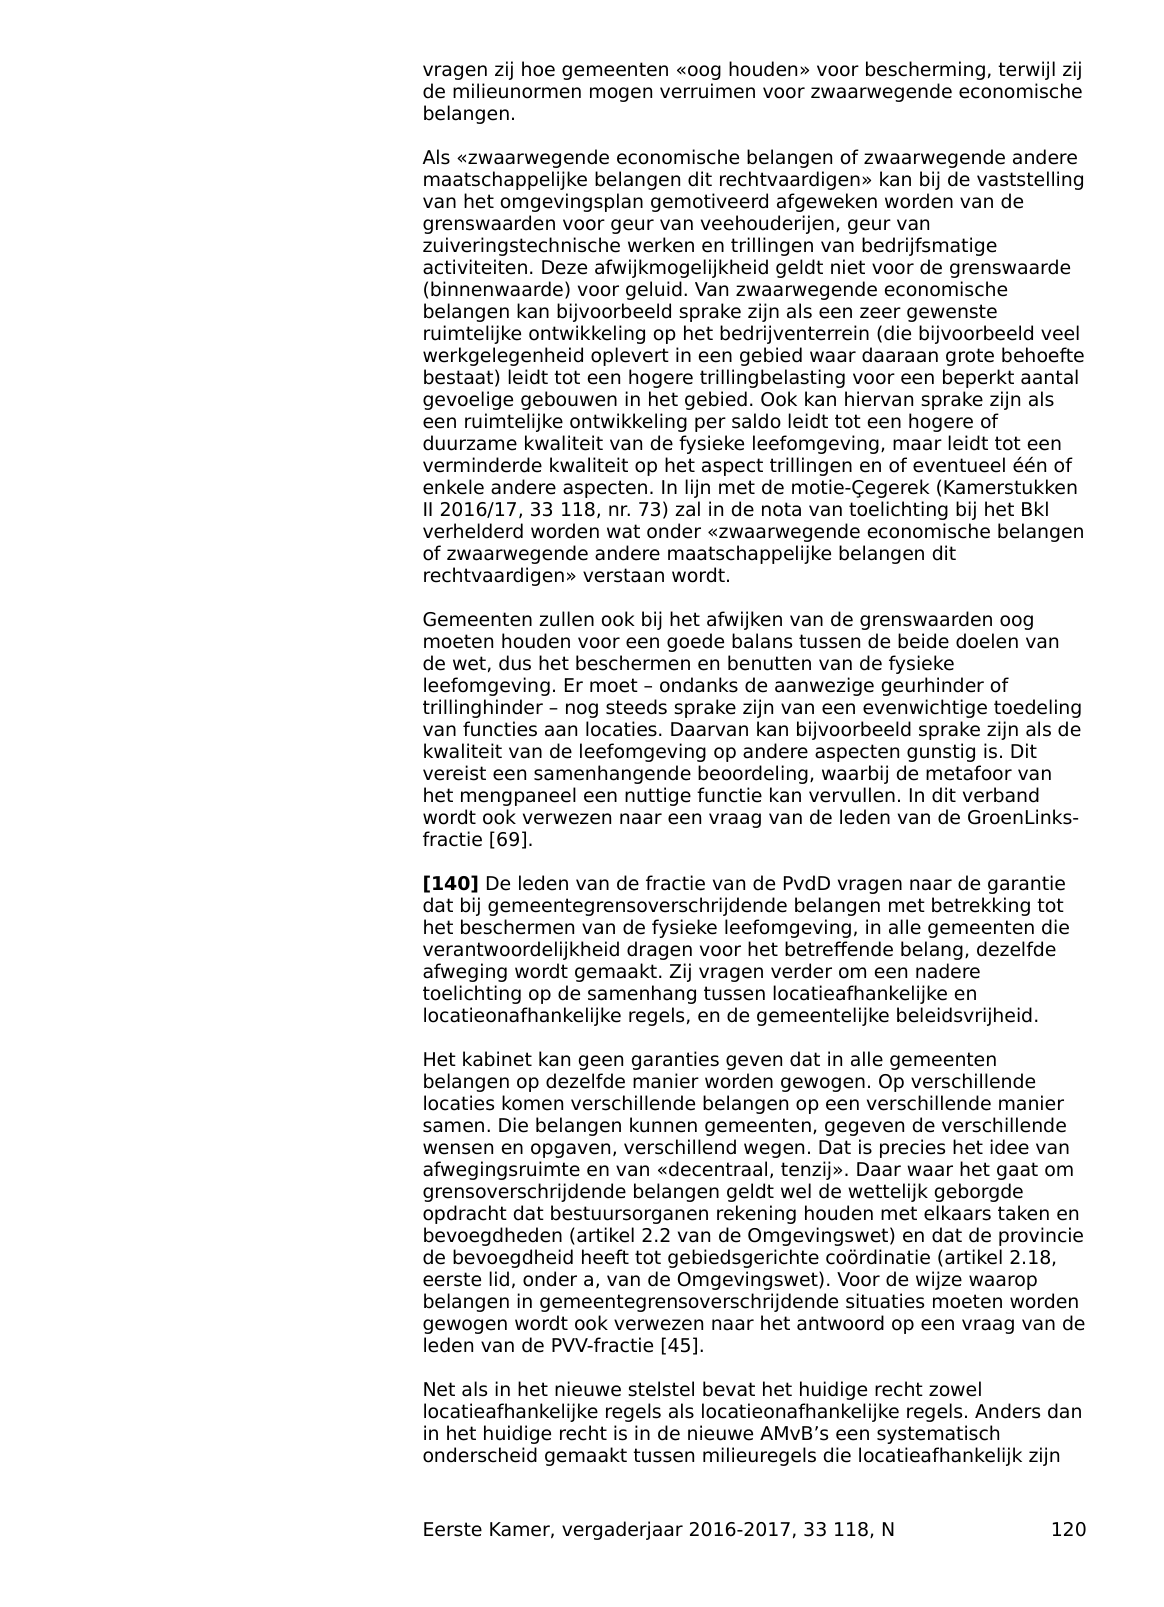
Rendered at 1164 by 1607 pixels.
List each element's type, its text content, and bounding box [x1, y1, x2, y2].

text [140] De leden van de fractie van de PvdD vragen naar de garantie dat bij gemeentegrensoverschrijdende belangen met betrekking tot het beschermen van de fysieke leefomgeving, in alle gemeenten die verantwoordelijkheid dragen voor het betreffende belang, dezelfde afweging wordt gemaakt. Zij vragen verder om een nadere toelichting op de samenhang tussen locatieafhankelijke en locatieonafhankelijke regels, en de gemeentelijke beleidsvrijheid. [422, 873, 1087, 1027]
text Net als in het nieuwe stelstel bevat het huidige recht zowel locatieafhankelijke regels als locatieonafhankelijke regels. Anders dan in het huidige recht is in de nieuwe AMvB’s een systematisch onderscheid gemaakt tussen milieuregels die locatieafhankelijk zijn [422, 1379, 1087, 1467]
text Het kabinet kan geen garanties geven dat in alle gemeenten belangen op dezelfde manier worden gewogen. Op verschillende locaties komen verschillende belangen op een verschillende manier samen. Die belangen kunnen gemeenten, gegeven de verschillende wensen en opgaven, verschillend wegen. Dat is precies het idee van afwegingsruimte en van «decentraal, tenzij». Daar waar het gaat om grensoverschrijdende belangen geldt wel de wettelijk geborgde opdracht dat bestuursorganen rekening houden met elkaars taken en bevoegdheden (artikel 2.2 van de Omgevingswet) en dat de provincie de bevoegdheid heeft tot gebiedsgerichte coördinatie (artikel 2.18, eerste lid, onder a, van de Omgevingswet). Voor de wijze waarop belangen in gemeentegrensoverschrijdende situaties moeten worden gewogen wordt ook verwezen naar het antwoord op een vraag van de leden van de PVV-fractie [45]. [422, 1049, 1087, 1357]
text vragen zij hoe gemeenten «oog houden» voor bescherming, terwijl zij de milieunormen mogen verruimen voor zwaarwegende economische belangen. [422, 59, 1087, 125]
text Gemeenten zullen ook bij het afwijken van de grenswaarden oog moeten houden voor een goede balans tussen de beide doelen van de wet, dus het beschermen en benutten van de fysieke leefomgeving. Er moet – ondanks de aanwezige geurhinder of trillinghinder – nog steeds sprake zijn van een evenwichtige toedeling van functies aan locaties. Daarvan kan bijvoorbeeld sprake zijn als de kwaliteit van de leefomgeving op andere aspecten gunstig is. Dit vereist een samenhangende beoordeling, waarbij de metafoor van het mengpaneel een nuttige functie kan vervullen. In dit verband wordt ook verwezen naar een vraag van de leden van de GroenLinks-fractie [69]. [422, 609, 1087, 851]
text Als «zwaarwegende economische belangen of zwaarwegende andere maatschappelijke belangen dit rechtvaardigen» kan bij de vaststelling van het omgevingsplan gemotiveerd afgeweken worden van de grenswaarden voor geur van veehouderijen, geur van zuiveringstechnische werken en trillingen van bedrijfsmatige activiteiten. Deze afwijkmogelijkheid geldt niet voor de grenswaarde (binnenwaarde) voor geluid. Van zwaarwegende economische belangen kan bijvoorbeeld sprake zijn als een zeer gewenste ruimtelijke ontwikkeling op het bedrijventerrein (die bijvoorbeeld veel werkgelegenheid oplevert in een gebied waar daaraan grote behoefte bestaat) leidt tot een hogere trillingbelasting voor een beperkt aantal gevoelige gebouwen in het gebied. Ook kan hiervan sprake zijn als een ruimtelijke ontwikkeling per saldo leidt tot een hogere of duurzame kwaliteit van de fysieke leefomgeving, maar leidt tot een verminderde kwaliteit op het aspect trillingen en of eventueel één of enkele andere aspecten. In lijn met de motie-Çegerek (Kamerstukken II 2016/17, 33 118, nr. 73) zal in de nota van toelichting bij het Bkl verhelderd worden wat onder «zwaarwegende economische belangen of zwaarwegende andere maatschappelijke belangen dit rechtvaardigen» verstaan wordt. [422, 147, 1087, 587]
